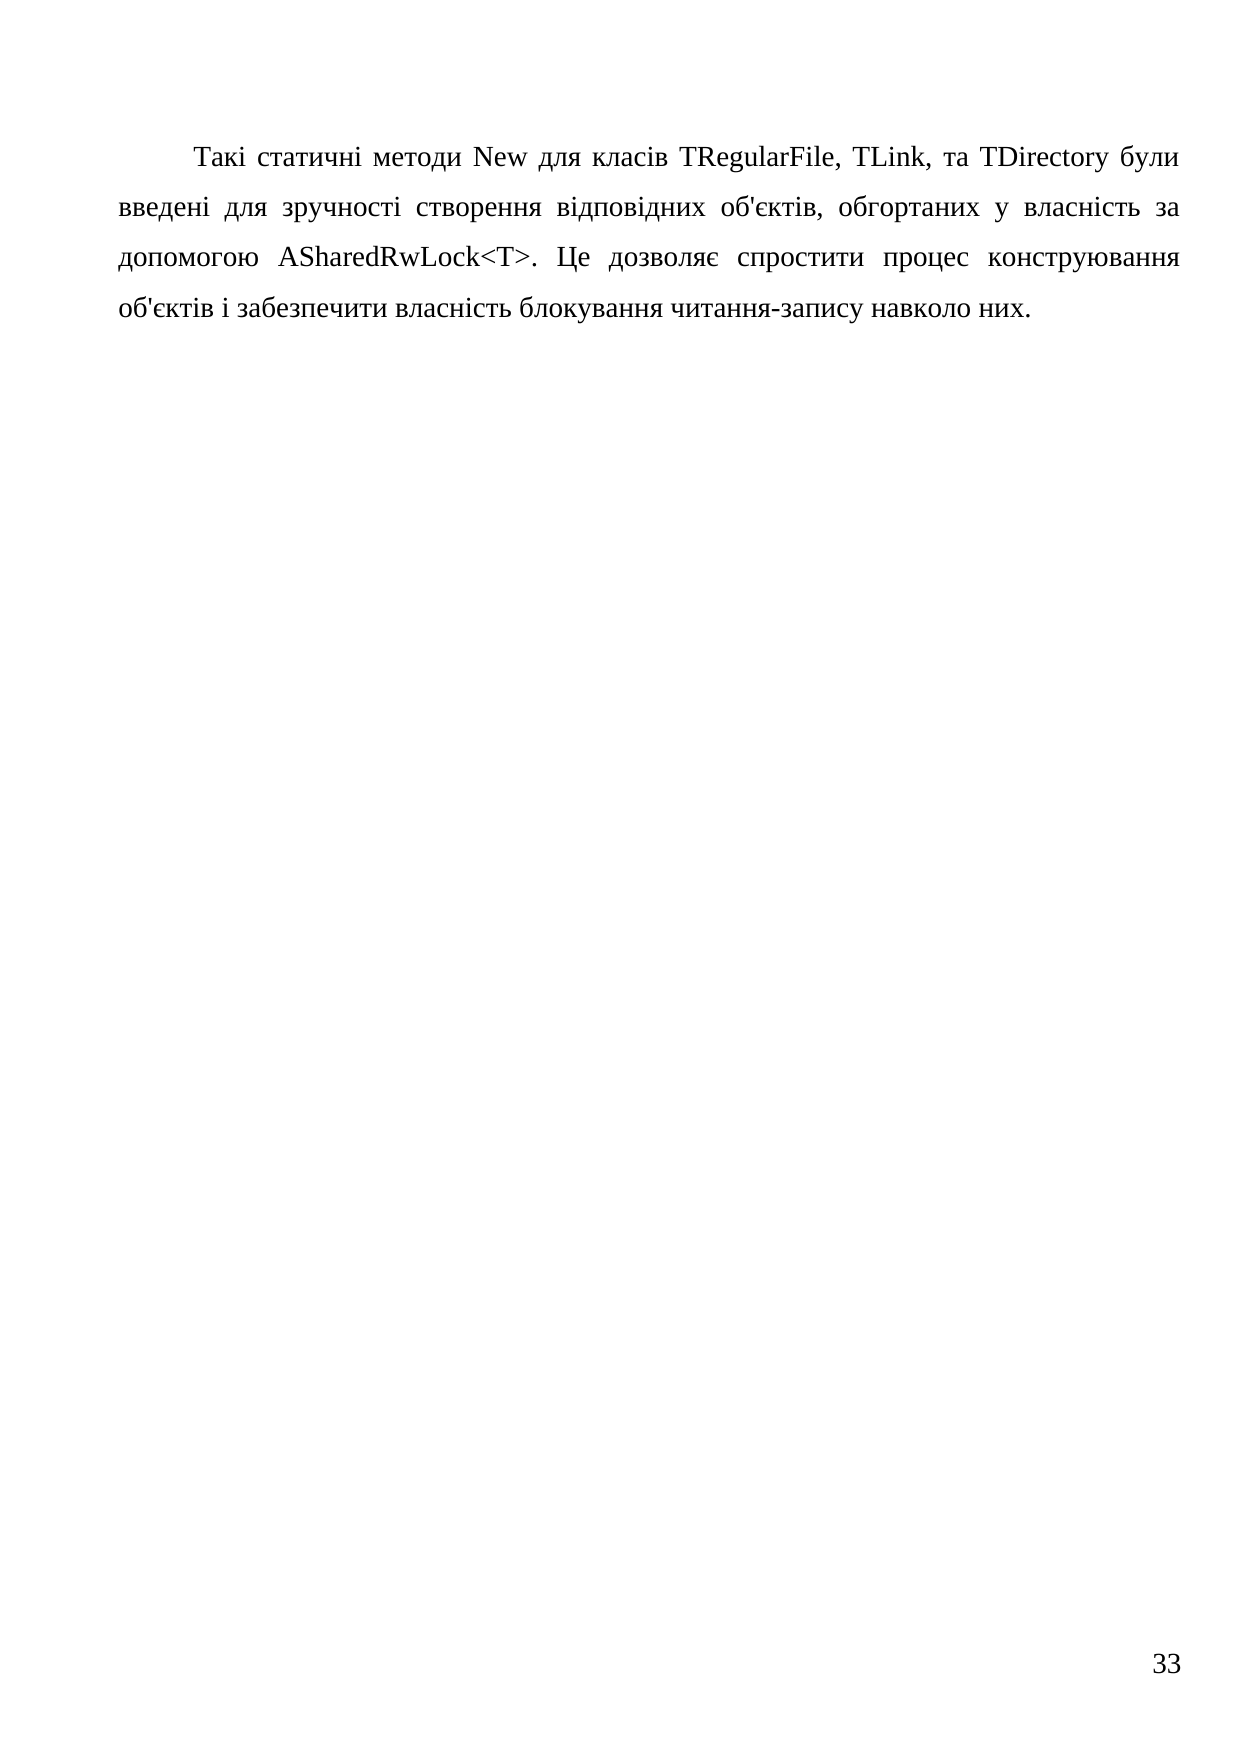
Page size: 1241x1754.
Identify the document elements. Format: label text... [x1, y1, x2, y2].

text Такі статичні методи New для класів TRegularFile, TLink, та TDirectory були введені для зручності створення відповідних об'єктів, обгортаних у власність за допомогою ASharedRwLock<T>. Це дозволяє спростити процес конструювання об'єктів і забезпечити власність блокування читання-запису навколо них. [118, 139, 1181, 323]
